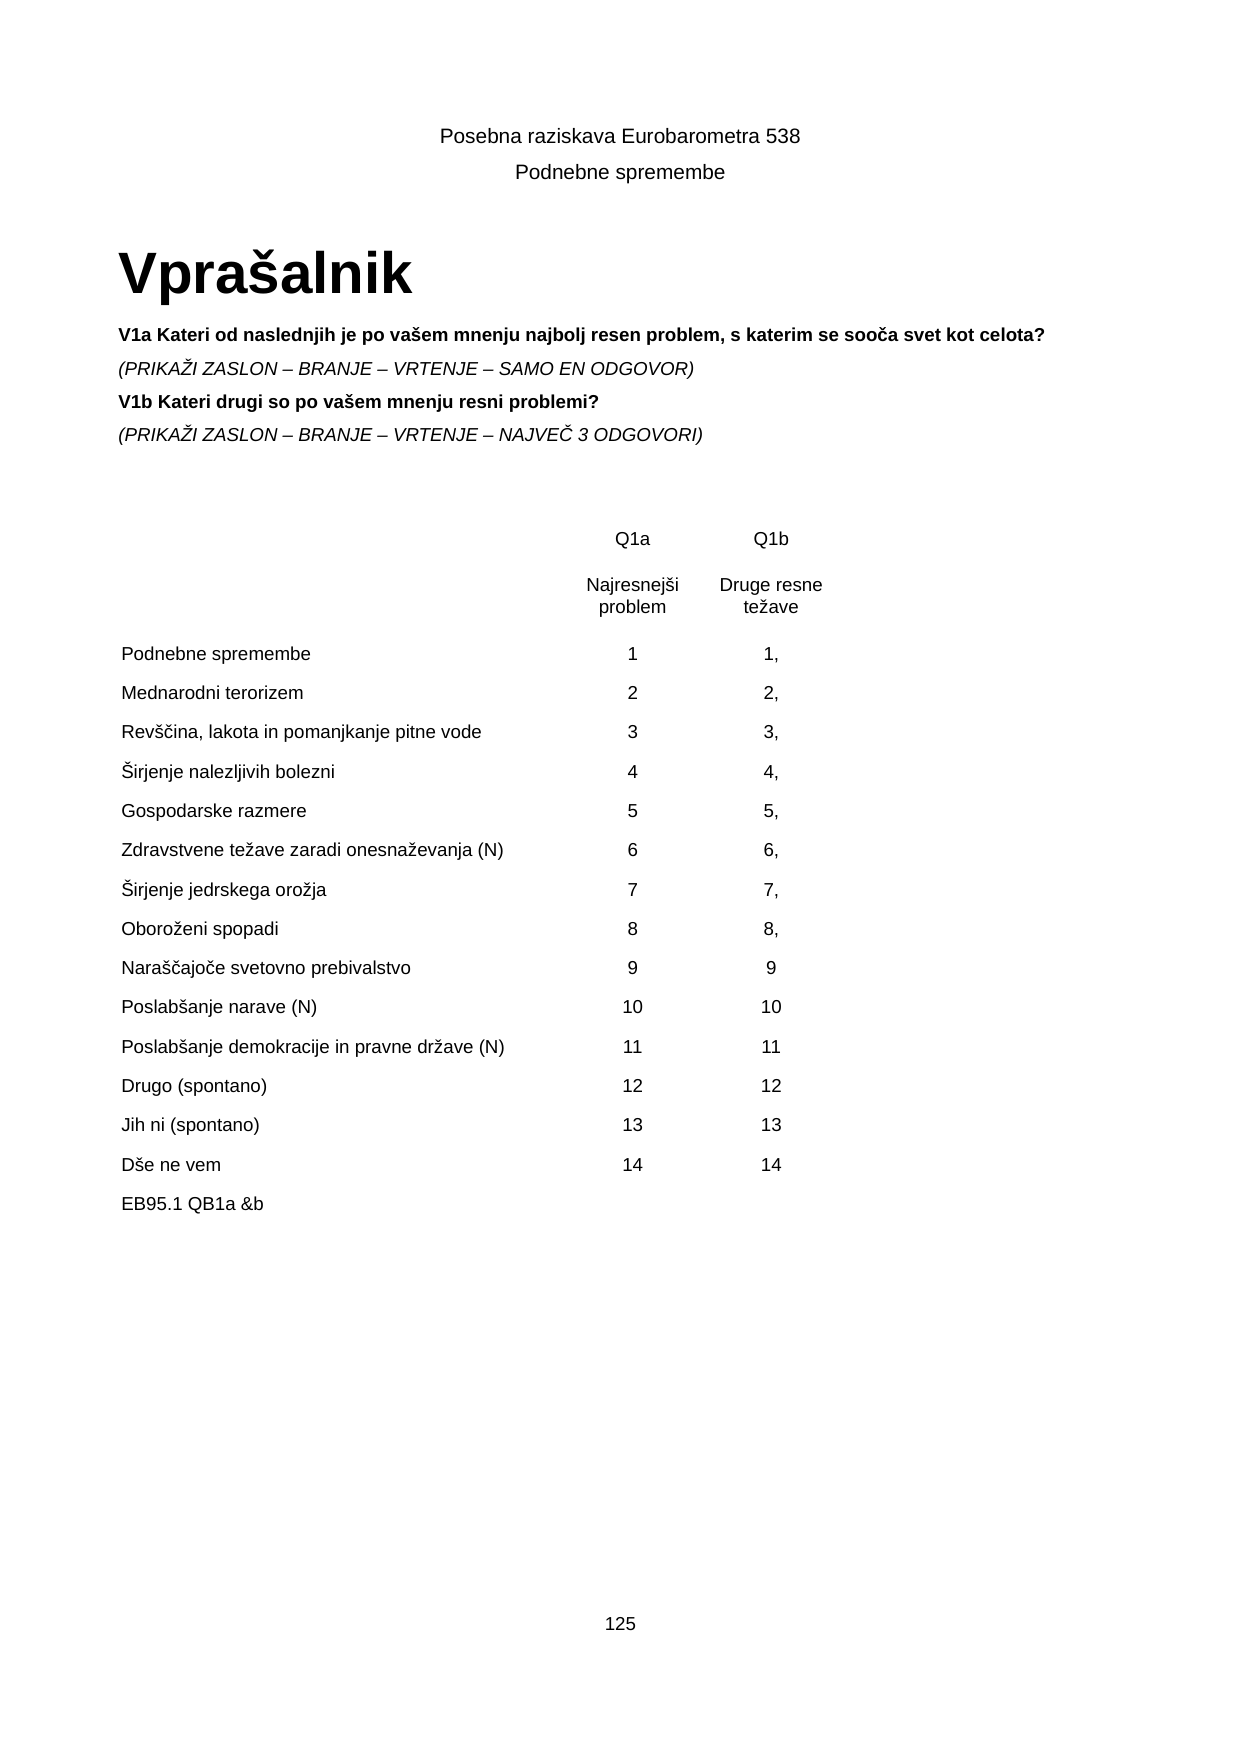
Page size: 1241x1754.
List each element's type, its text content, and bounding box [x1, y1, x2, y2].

table_cell Druge resne težave [702, 558, 840, 634]
table_cell EB95.1 QB1a &b [118, 1184, 563, 1223]
table_cell 7 [563, 870, 702, 909]
table_cell 14 [563, 1145, 702, 1184]
table_cell Naraščajoče svetovno prebivalstvo [118, 948, 563, 987]
table_cell Poslabšanje narave (N) [118, 988, 563, 1027]
table_cell 5 [563, 791, 702, 830]
table_cell Poslabšanje demokracije in pravne države (N) [118, 1027, 563, 1066]
table_cell 2 [563, 673, 702, 712]
table_cell Podnebne spremembe [118, 634, 563, 673]
table_cell 11 [563, 1027, 702, 1066]
table_cell Dše ne vem [118, 1145, 563, 1184]
table_cell 9 [563, 948, 702, 987]
text V1b Kateri drugi so po vašem mnenju resni problemi? [118, 391, 1122, 412]
table_cell Širjenje nalezljivih bolezni [118, 752, 563, 791]
subtitle Vprašalnik [118, 238, 1122, 305]
table_cell 11 [702, 1027, 840, 1066]
table_header Q1b [702, 519, 840, 558]
table_header Q1a [563, 519, 702, 558]
text V1a Kateri od naslednjih je po vašem mnenju najbolj resen problem, s katerim se sooča svet kot celota? [118, 324, 1122, 345]
table_cell 13 [702, 1105, 840, 1144]
table_cell Jih ni (spontano) [118, 1105, 563, 1144]
text (PRIKAŽI ZASLON – BRANJE – VRTENJE – SAMO EN ODGOVOR) [118, 357, 1122, 379]
table_cell Revščina, lakota in pomanjkanje pitne vode [118, 713, 563, 752]
table_cell 8, [702, 909, 840, 948]
table_cell Drugo (spontano) [118, 1066, 563, 1105]
table_cell 2, [702, 673, 840, 712]
table_cell 10 [702, 988, 840, 1027]
table_cell Oboroženi spopadi [118, 909, 563, 948]
text (PRIKAŽI ZASLON – BRANJE – VRTENJE – NAJVEČ 3 ODGOVORI) [118, 424, 1122, 446]
table_cell [702, 1184, 840, 1223]
table_cell 13 [563, 1105, 702, 1144]
table_cell 3, [702, 713, 840, 752]
table_cell 8 [563, 909, 702, 948]
table_cell [563, 1184, 702, 1223]
table_cell 7, [702, 870, 840, 909]
table_cell Zdravstvene težave zaradi onesnaževanja (N) [118, 830, 563, 869]
table_cell 14 [702, 1145, 840, 1184]
table_cell 3 [563, 713, 702, 752]
table_cell 6 [563, 830, 702, 869]
table_cell Širjenje jedrskega orožja [118, 870, 563, 909]
table_cell 4, [702, 752, 840, 791]
table_header [118, 519, 563, 558]
table_cell Gospodarske razmere [118, 791, 563, 830]
table_cell 12 [702, 1066, 840, 1105]
table_cell 6, [702, 830, 840, 869]
table_cell 1 [563, 634, 702, 673]
table_cell 1, [702, 634, 840, 673]
table_cell Mednarodni terorizem [118, 673, 563, 712]
table_cell 10 [563, 988, 702, 1027]
table_cell [118, 558, 563, 634]
table_cell 4 [563, 752, 702, 791]
table_cell Najresnejši problem [563, 558, 702, 634]
table_cell 5, [702, 791, 840, 830]
table_cell 9 [702, 948, 840, 987]
table_cell 12 [563, 1066, 702, 1105]
